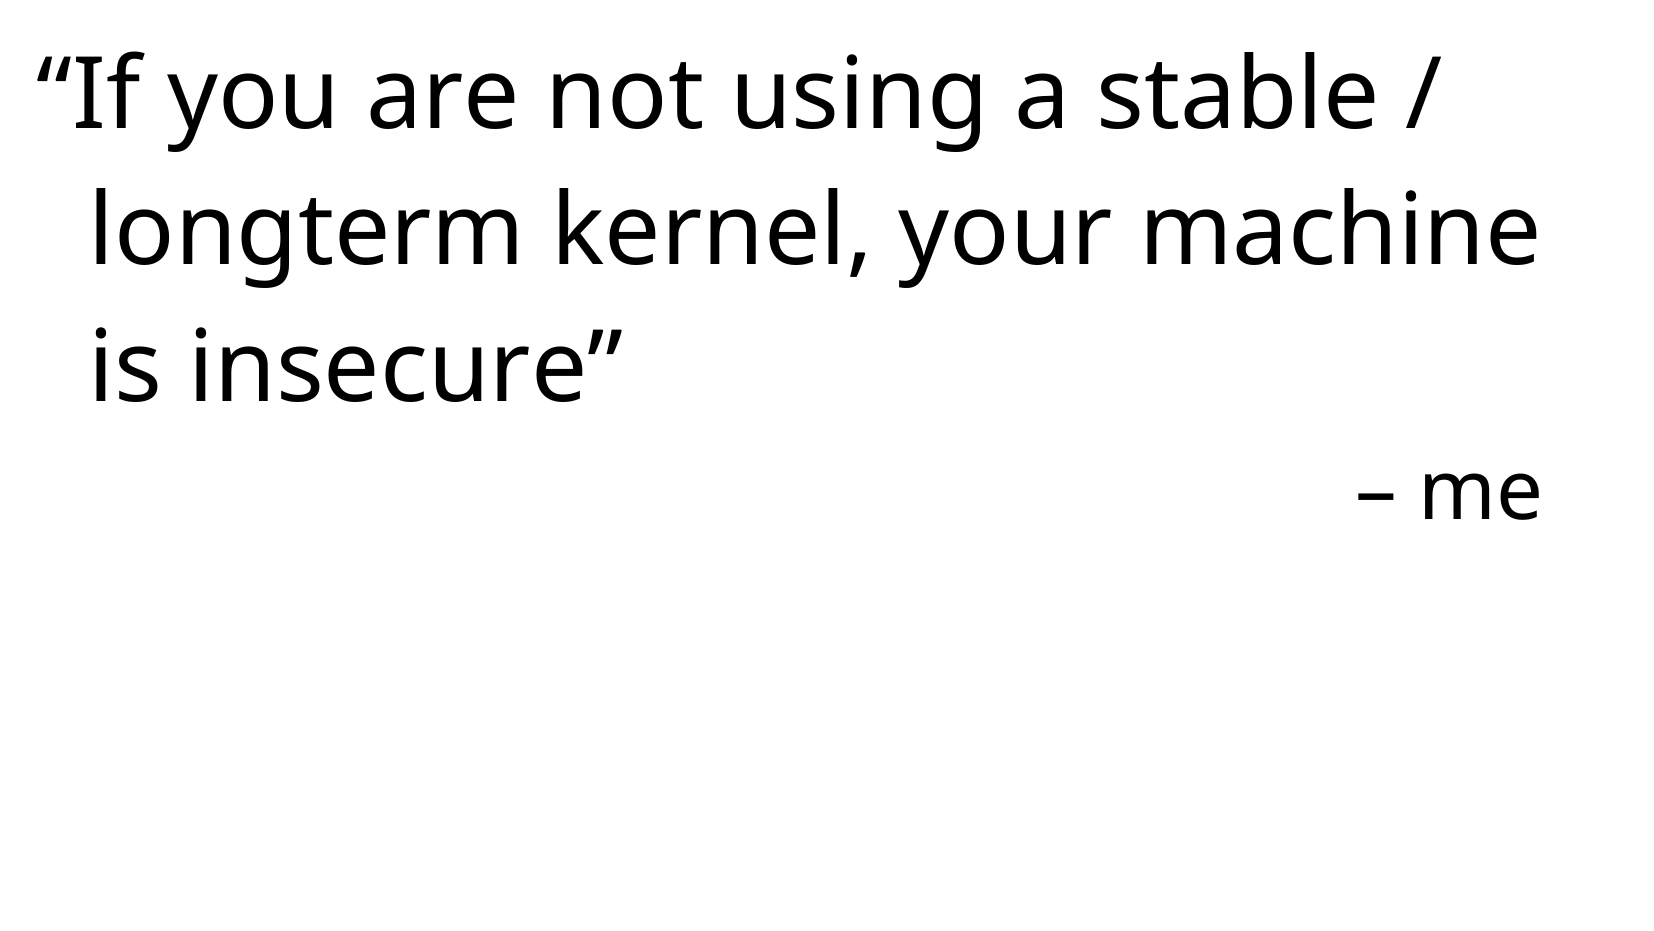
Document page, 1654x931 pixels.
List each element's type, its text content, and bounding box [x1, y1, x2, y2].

text_box “If you are not using a stable / longterm kernel, your machine is insecure” – me [22, 14, 1644, 699]
